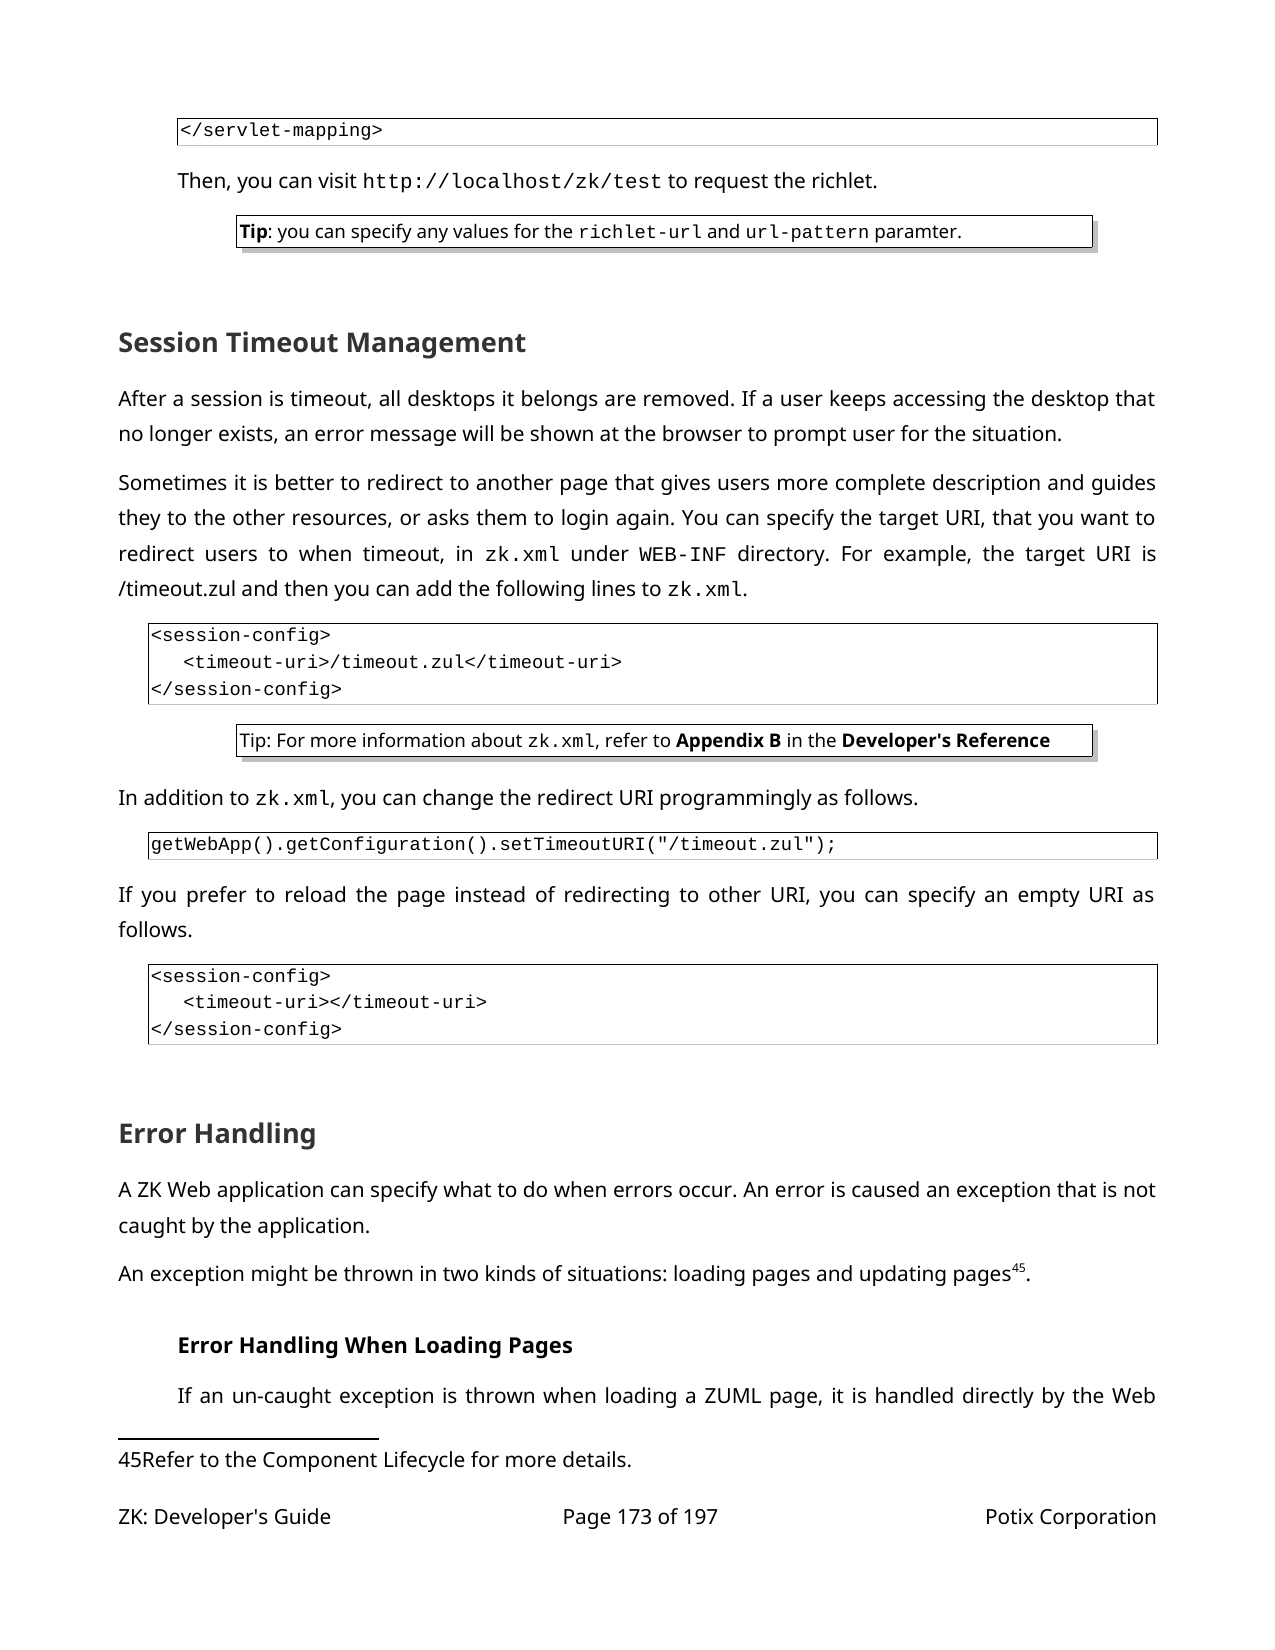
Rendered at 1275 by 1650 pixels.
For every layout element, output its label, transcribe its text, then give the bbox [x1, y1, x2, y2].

subtitle Session Timeout Management [118, 324, 1157, 361]
text If you prefer to reload the page instead of redirecting to other URI, you can specify an empty URI as follows. [118, 880, 1157, 943]
text After a session is timeout, all desktops it belongs are removed. If a user keeps accessing the desktop that no longer exists, an error message will be shown at the browser to prompt user for the situation. [118, 384, 1157, 448]
text <session-config> <timeout-uri>/timeout.zul</timeout-uri> </session-config> [149, 624, 1157, 704]
text </servlet-mapping> [178, 119, 1157, 145]
subtitle Error Handling When Loading Pages [177, 1330, 1157, 1360]
text Then, you can visit http://localhost/zk/test to request the richlet. [177, 166, 1157, 194]
subtitle Error Handling [118, 1115, 1157, 1152]
text An exception might be thrown in two kinds of situations: loading pages and updating pages. [118, 1259, 1157, 1288]
text A ZK Web application can specify what to do when errors occur. An error is caused an exception that is not caught by the application. [118, 1176, 1157, 1239]
text Tip: For more information about zk.xml, refer to Appendix B in the Developer's Reference [237, 725, 1092, 756]
text <session-config> <timeout-uri></timeout-uri> </session-config> [149, 965, 1157, 1044]
text In addition to zk.xml, you can change the redirect URI programmingly as follows. [118, 783, 1157, 811]
text Tip: you can specify any values for the richlet-url and url-pattern paramter. [237, 216, 1092, 247]
text Refer to the Component Lifecycle for more details. [118, 1445, 1157, 1473]
text getWebApp().getConfiguration().setTimeoutURI("/timeout.zul"); [149, 833, 1157, 859]
text Sometimes it is better to redirect to another page that gives users more complete description and guides they to the other resources, or asks them to login again. You can specify the target URI, that you want to redirect users to when timeout, in zk.xml under WEB-INF directory. For example, the target URI is /timeout.zul and then you can add the following lines to zk.xml. [118, 468, 1157, 603]
text If an un-caught exception is thrown when loading a ZUML page, it is handled directly by the Web [177, 1381, 1157, 1409]
